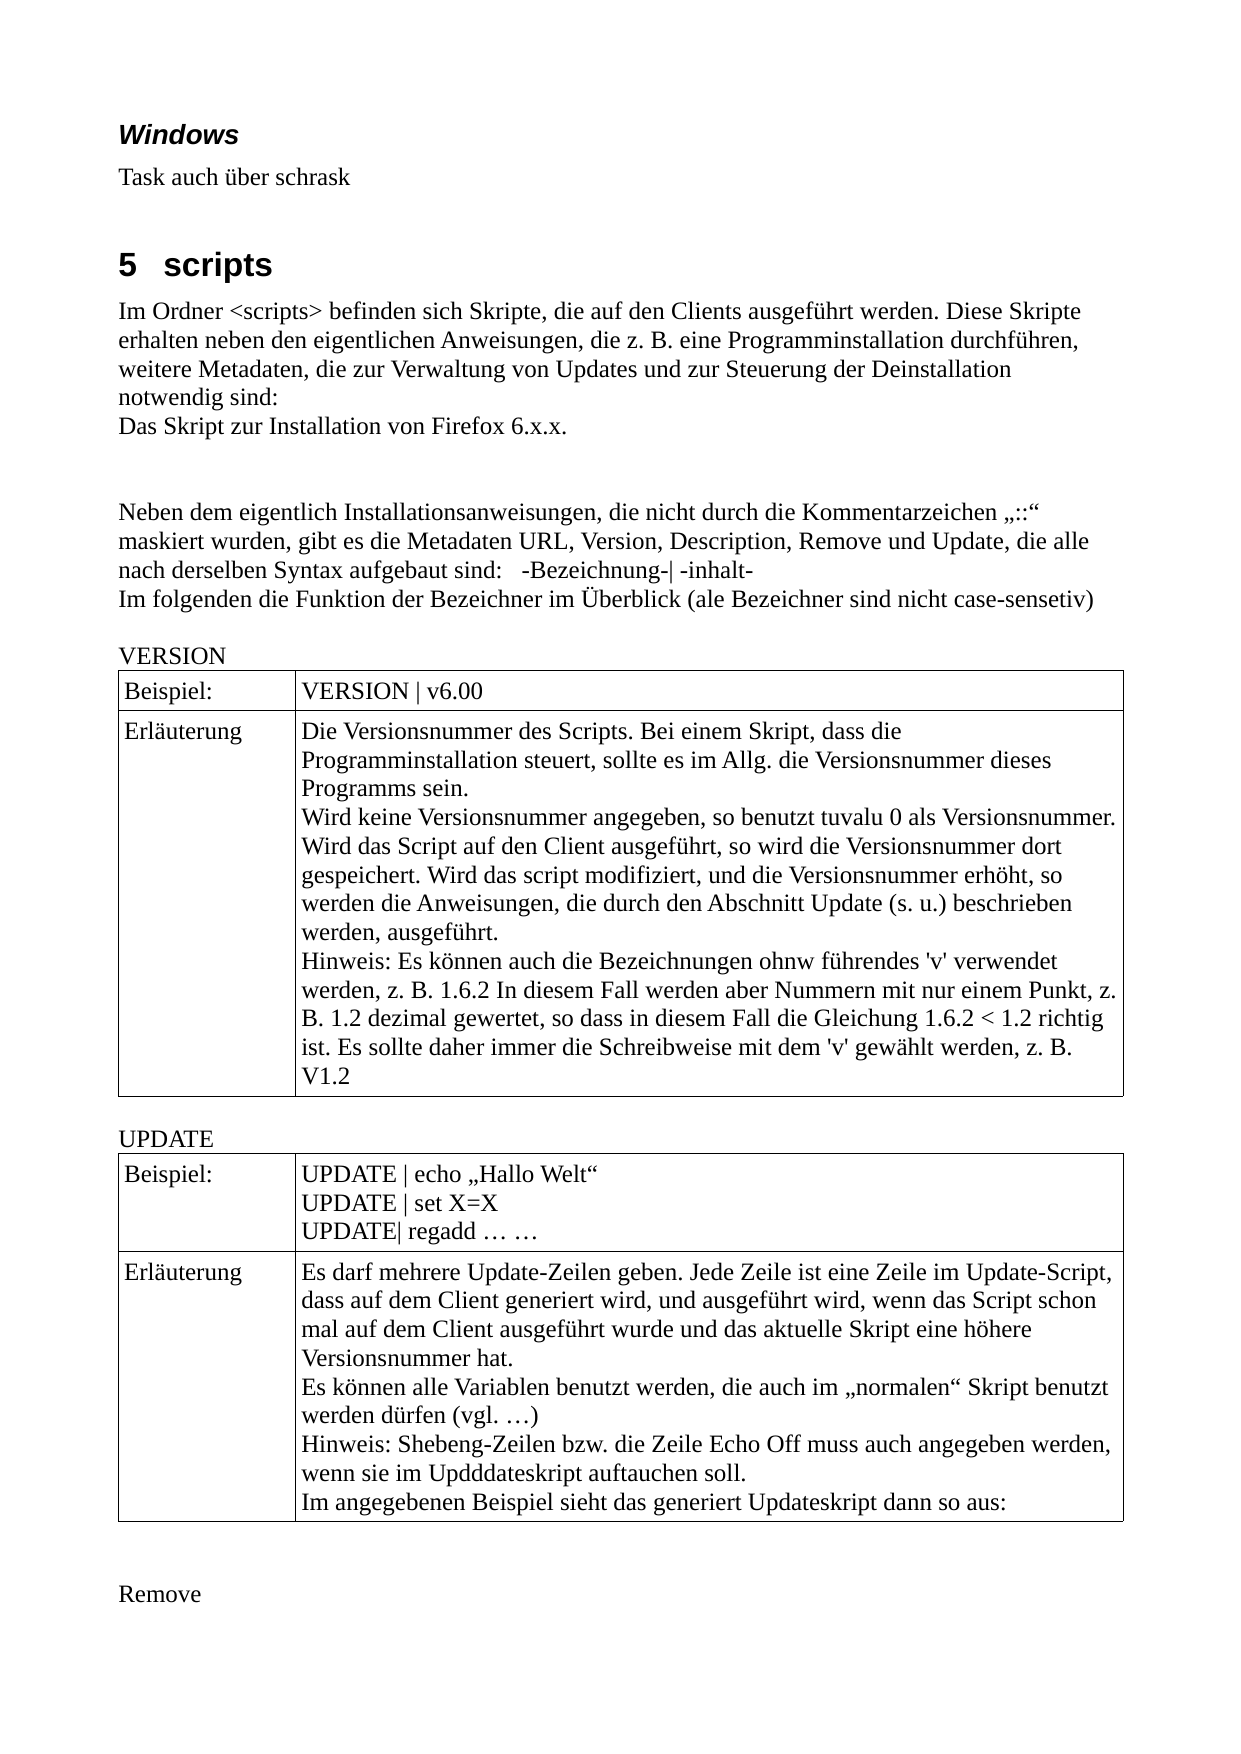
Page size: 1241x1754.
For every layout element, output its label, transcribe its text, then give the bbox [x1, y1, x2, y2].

table_cell Erläuterung [119, 1252, 295, 1521]
text Remove [118, 1579, 1122, 1608]
table_header Beispiel: [119, 671, 295, 710]
table_header VERSION | v6.00 [296, 671, 1123, 710]
table_cell Die Versionsnummer des Scripts. Bei einem Skript, dass die Programminstallation steuert, sollte es im Allg. die Versionsnummer dieses Programms sein. Wird keine Versionsnummer angegeben, so benutzt tuvalu 0 als Versionsnummer. Wird das Script auf den Client ausgeführt, so wird die Versionsnummer dort gespeichert. Wird das script modifiziert, und die Versionsnummer erhöht, so werden die Anweisungen, die durch den Abschnitt Update (s. u.) beschrieben werden, ausgeführt. Hinweis: Es können auch die Bezeichnungen ohnw führendes 'v' verwendet werden, z. B. 1.6.2 In diesem Fall werden aber Nummern mit nur einem Punkt, z. B. 1.2 dezimal gewertet, so dass in diesem Fall die Gleichung 1.6.2 < 1.2 richtig ist. Es sollte daher immer die Schreibweise mit dem 'v' gewählt werden, z. B. V1.2 [296, 711, 1123, 1096]
text Das Skript zur Installation von Firefox 6.x.x. [118, 411, 1122, 440]
subtitle Windows [118, 118, 1122, 150]
subtitle scripts [118, 245, 1122, 284]
text UPDATE [118, 1124, 1122, 1153]
text Neben dem eigentlich Installationsanweisungen, die nicht durch die Kommentarzeichen „::“ maskiert wurden, gibt es die Metadaten URL, Version, Description, Remove und Update, die alle nach derselben Syntax aufgebaut sind: -Bezeichnung-| -inhalt- [118, 497, 1122, 584]
table_header UPDATE | echo „Hallo Welt“ UPDATE | set X=X UPDATE| regadd … … [296, 1154, 1123, 1251]
text Im Ordner <scripts> befinden sich Skripte, die auf den Clients ausgeführt werden. Diese Skripte erhalten neben den eigentlichen Anweisungen, die z. B. eine Programminstallation durchführen, weitere Metadaten, die zur Verwaltung von Updates und zur Steuerung der Deinstallation notwendig sind: [118, 296, 1122, 411]
table_cell Erläuterung [119, 711, 295, 1096]
text VERSION [118, 641, 1122, 670]
text Im folgenden die Funktion der Bezeichner im Überblick (ale Bezeichner sind nicht case-sensetiv) [118, 584, 1122, 612]
table_header Beispiel: [119, 1154, 295, 1251]
text Task auch über schrask [118, 162, 1122, 191]
table_cell Es darf mehrere Update-Zeilen geben. Jede Zeile ist eine Zeile im Update-Script, dass auf dem Client generiert wird, und ausgeführt wird, wenn das Script schon mal auf dem Client ausgeführt wurde und das aktuelle Skript eine höhere Versionsnummer hat. Es können alle Variablen benutzt werden, die auch im „normalen“ Skript benutzt werden dürfen (vgl. …) Hinweis: Shebeng-Zeilen bzw. die Zeile Echo Off muss auch angegeben werden, wenn sie im Updddateskript auftauchen soll. Im angegebenen Beispiel sieht das generiert Updateskript dann so aus: [296, 1252, 1123, 1521]
